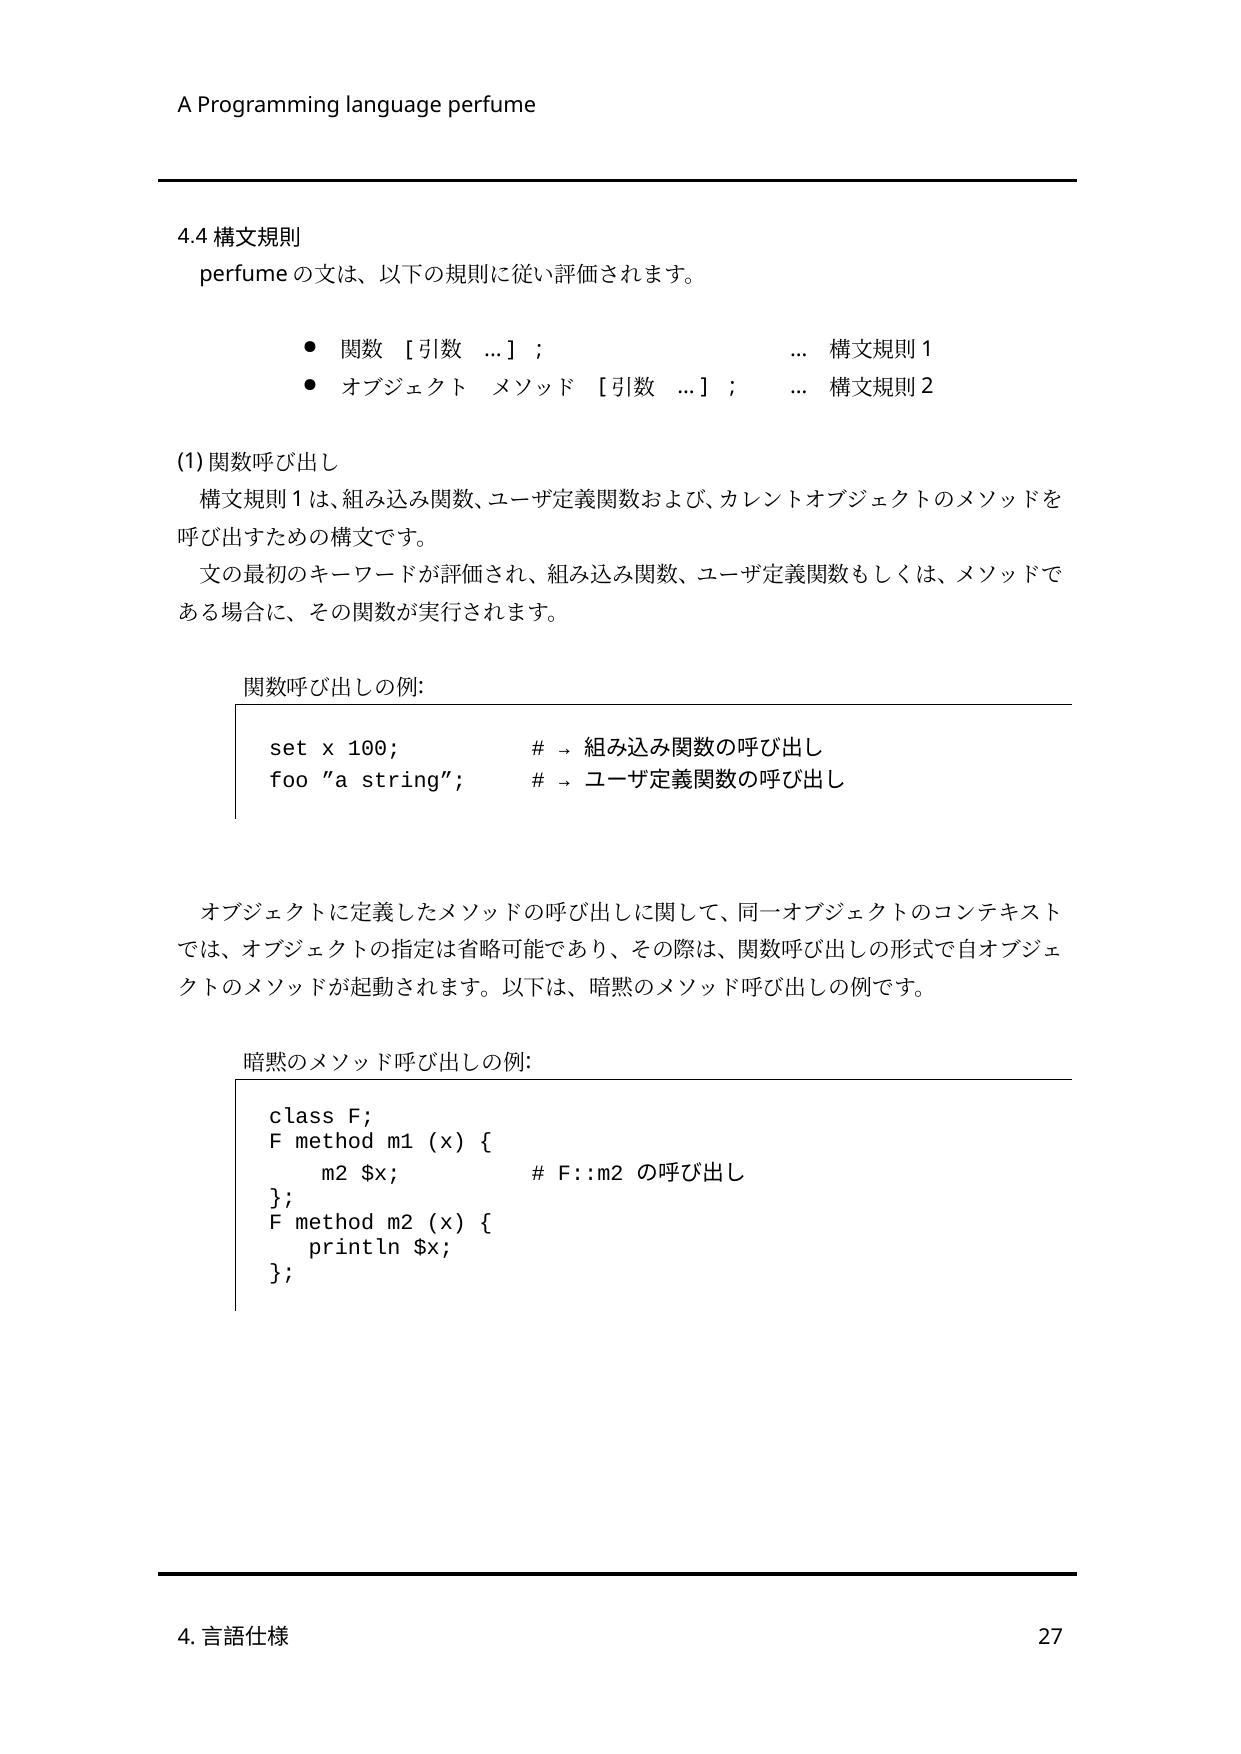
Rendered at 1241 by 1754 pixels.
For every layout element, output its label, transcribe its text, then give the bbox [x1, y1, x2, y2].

list 関数 [ 引数 ... ] ; … 構文規則1 [302, 329, 1063, 367]
text (1) 関数呼び出し [177, 442, 1063, 479]
text 文の最初のキーワードが評価され、組み込み関数、ユーザ定義関数もしくは、メソッドである場合に、その関数が実行されます。 [177, 554, 1063, 629]
table_header set x 100; # → 組み込み関数の呼び出し foo ”a string”; # → ユーザ定義関数の呼び出し [236, 705, 1072, 819]
table_header class F; F method m1 (x) { m2 $x; # F::m2 の呼び出し }; F method m2 (x) { println $x; }; [236, 1080, 1072, 1311]
subtitle 4.4 構文規則 [177, 217, 1063, 254]
text 構文規則1は、組み込み関数、ユーザ定義関数および、カレントオブジェクトのメソッドを呼び出すための構文です。 [177, 479, 1063, 554]
list オブジェクト メソッド [ 引数 ... ] ; … 構文規則2 [302, 367, 1063, 404]
text perfumeの文は、以下の規則に従い評価されます。 [177, 254, 1063, 292]
text オブジェクトに定義したメソッドの呼び出しに関して、同一オブジェクトのコンテキストでは、オブジェクトの指定は省略可能であり、その際は、関数呼び出しの形式で自オブジェクトのメソッドが起動されます。以下は、暗黙のメソッド呼び出しの例です。 [177, 892, 1063, 1004]
text 関数呼び出しの例: [243, 667, 1063, 704]
text 暗黙のメソッド呼び出しの例: [243, 1042, 1063, 1079]
